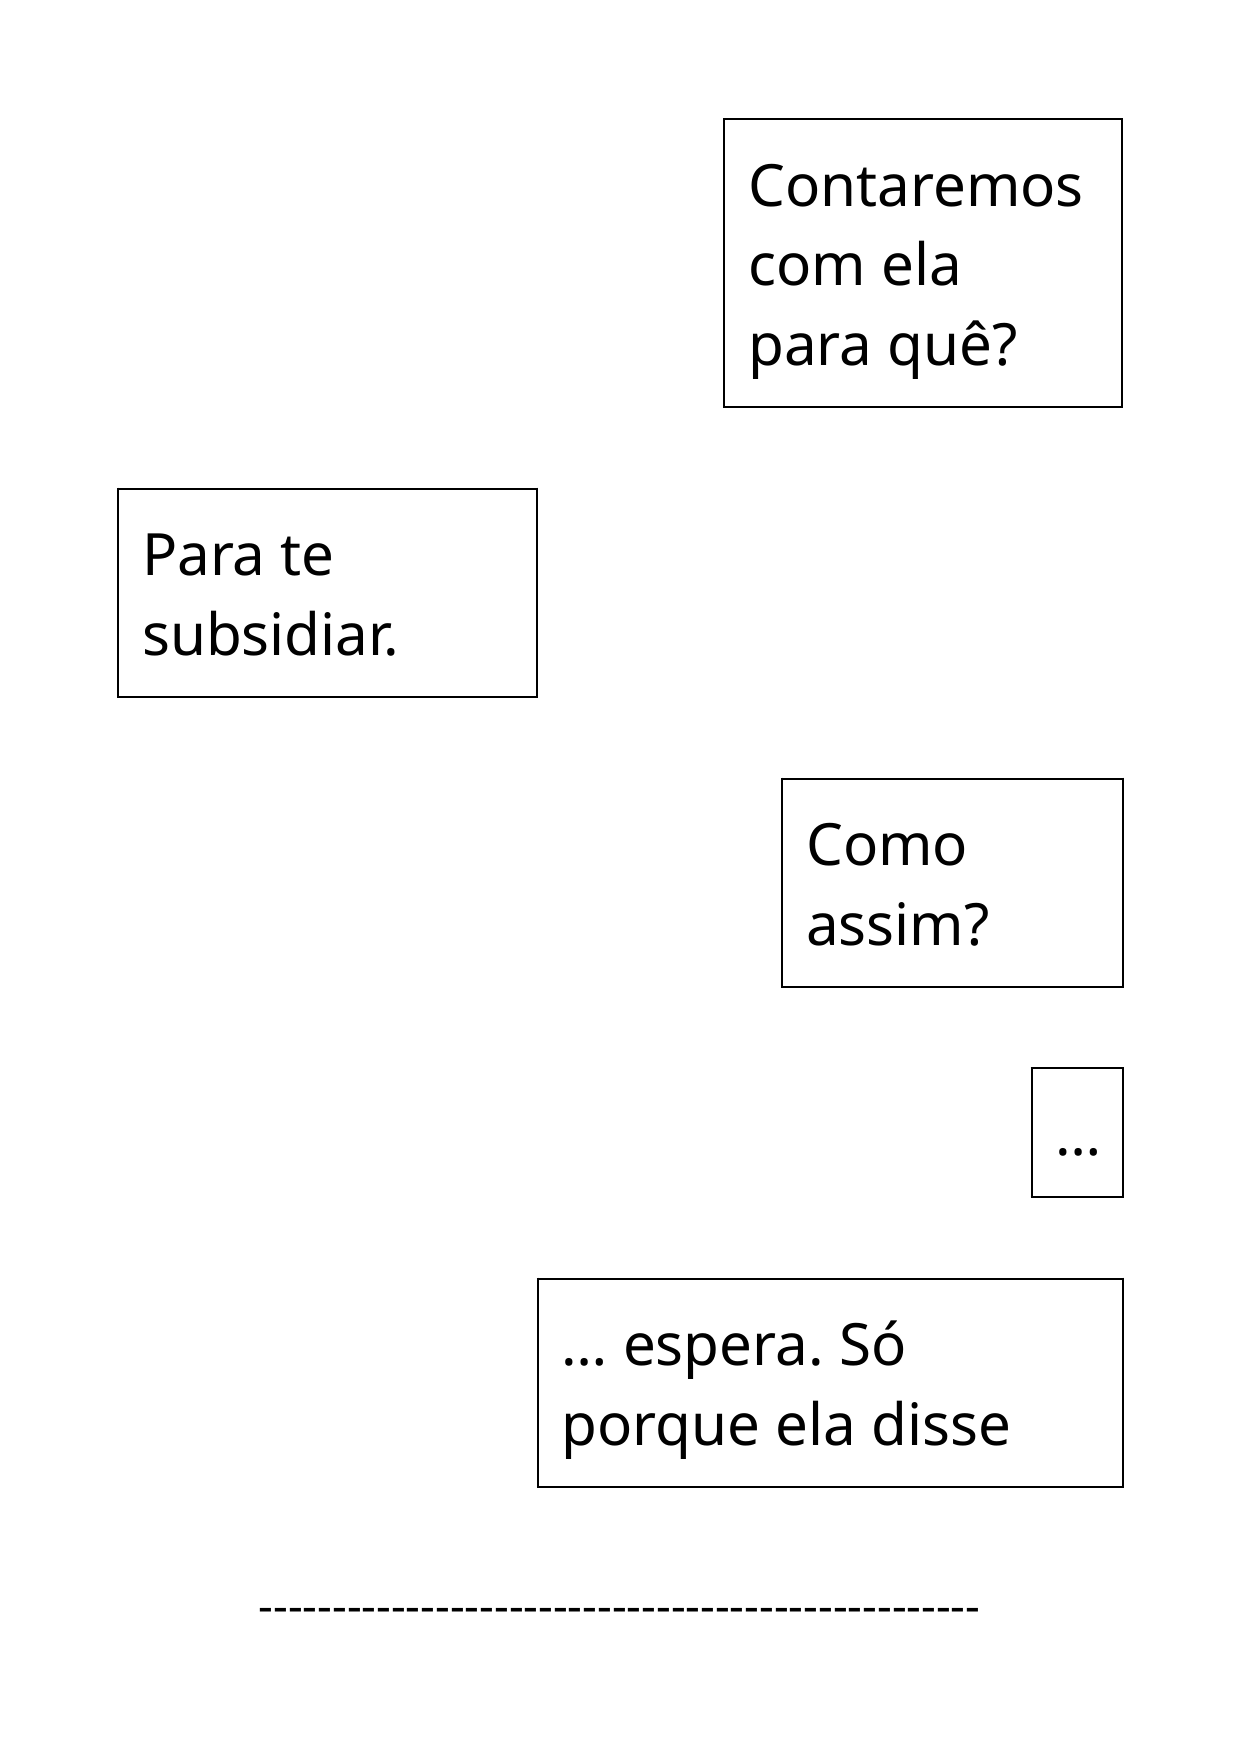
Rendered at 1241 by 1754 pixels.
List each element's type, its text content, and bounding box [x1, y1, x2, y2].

table_header … [1033, 1069, 1122, 1196]
table_header Contaremos com ela para quê? [725, 120, 1121, 406]
table_header … espera. Só porque ela disse [539, 1280, 1122, 1486]
table_header Para te subsidiar. [119, 490, 536, 696]
table_header Como assim? [783, 780, 1122, 986]
